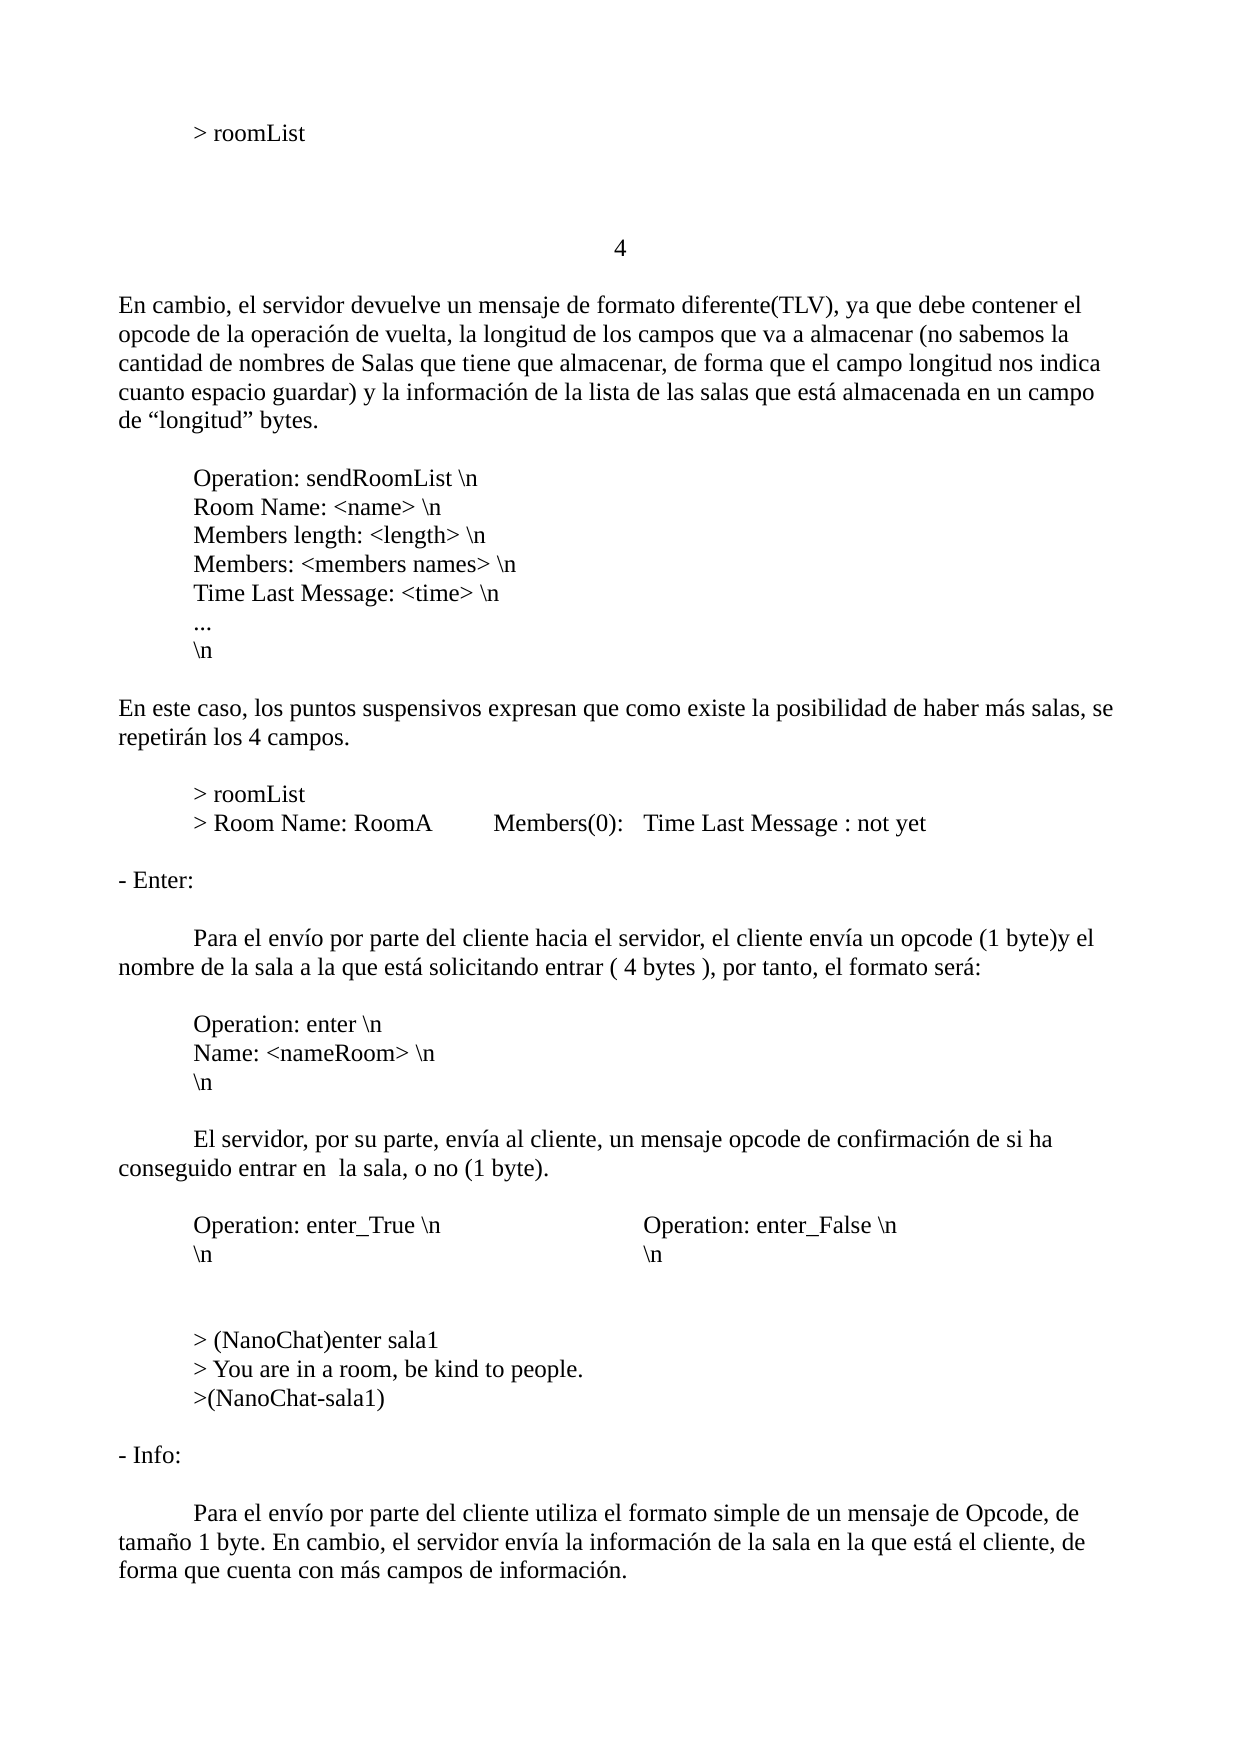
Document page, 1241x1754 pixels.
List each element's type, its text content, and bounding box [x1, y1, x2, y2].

text - Info: [118, 1441, 1122, 1469]
text Room Name: <name> \n [118, 492, 1122, 521]
text >(NanoChat-sala1) [118, 1383, 1122, 1412]
text Operation: enter \n [118, 1009, 1122, 1038]
text > (NanoChat)enter sala1 [118, 1326, 1122, 1354]
text > roomList [118, 118, 1122, 147]
text Operation: enter_True \n Operation: enter_False \n [118, 1211, 1122, 1239]
text \n \n [118, 1239, 1122, 1268]
text 4 [118, 233, 1122, 262]
text Para el envío por parte del cliente hacia el servidor, el cliente envía un opcode (1 byte)y el nombre de la sala a la que está solicitando entrar ( 4 bytes ), por tanto, el formato será: [118, 923, 1122, 981]
text \n [118, 636, 1122, 664]
text \n [118, 1067, 1122, 1096]
text En cambio, el servidor devuelve un mensaje de formato diferente(TLV), ya que debe contener el opcode de la operación de vuelta, la longitud de los campos que va a almacenar (no sabemos la cantidad de nombres de Salas que tiene que almacenar, de forma que el campo longitud nos indica cuanto espacio guardar) y la información de la lista de las salas que está almacenada en un campo de “longitud” bytes. [118, 291, 1122, 434]
text Time Last Message: <time> \n [118, 578, 1122, 607]
text Members: <members names> \n [118, 549, 1122, 578]
text - Enter: [118, 866, 1122, 894]
text En este caso, los puntos suspensivos expresan que como existe la posibilidad de haber más salas, se repetirán los 4 campos. [118, 693, 1122, 751]
text > roomList [118, 779, 1122, 808]
text Para el envío por parte del cliente utiliza el formato simple de un mensaje de Opcode, de tamaño 1 byte. En cambio, el servidor envía la información de la sala en la que está el cliente, de forma que cuenta con más campos de información. [118, 1498, 1122, 1584]
text ... [118, 607, 1122, 636]
text El servidor, por su parte, envía al cliente, un mensaje opcode de confirmación de si ha conseguido entrar en la sala, o no (1 byte). [118, 1124, 1122, 1182]
text > You are in a room, be kind to people. [118, 1354, 1122, 1383]
text Members length: <length> \n [118, 521, 1122, 549]
text Operation: sendRoomList \n [118, 463, 1122, 492]
text > Room Name: RoomA Members(0): Time Last Message : not yet [118, 808, 1122, 837]
text Name: <nameRoom> \n [118, 1038, 1122, 1067]
